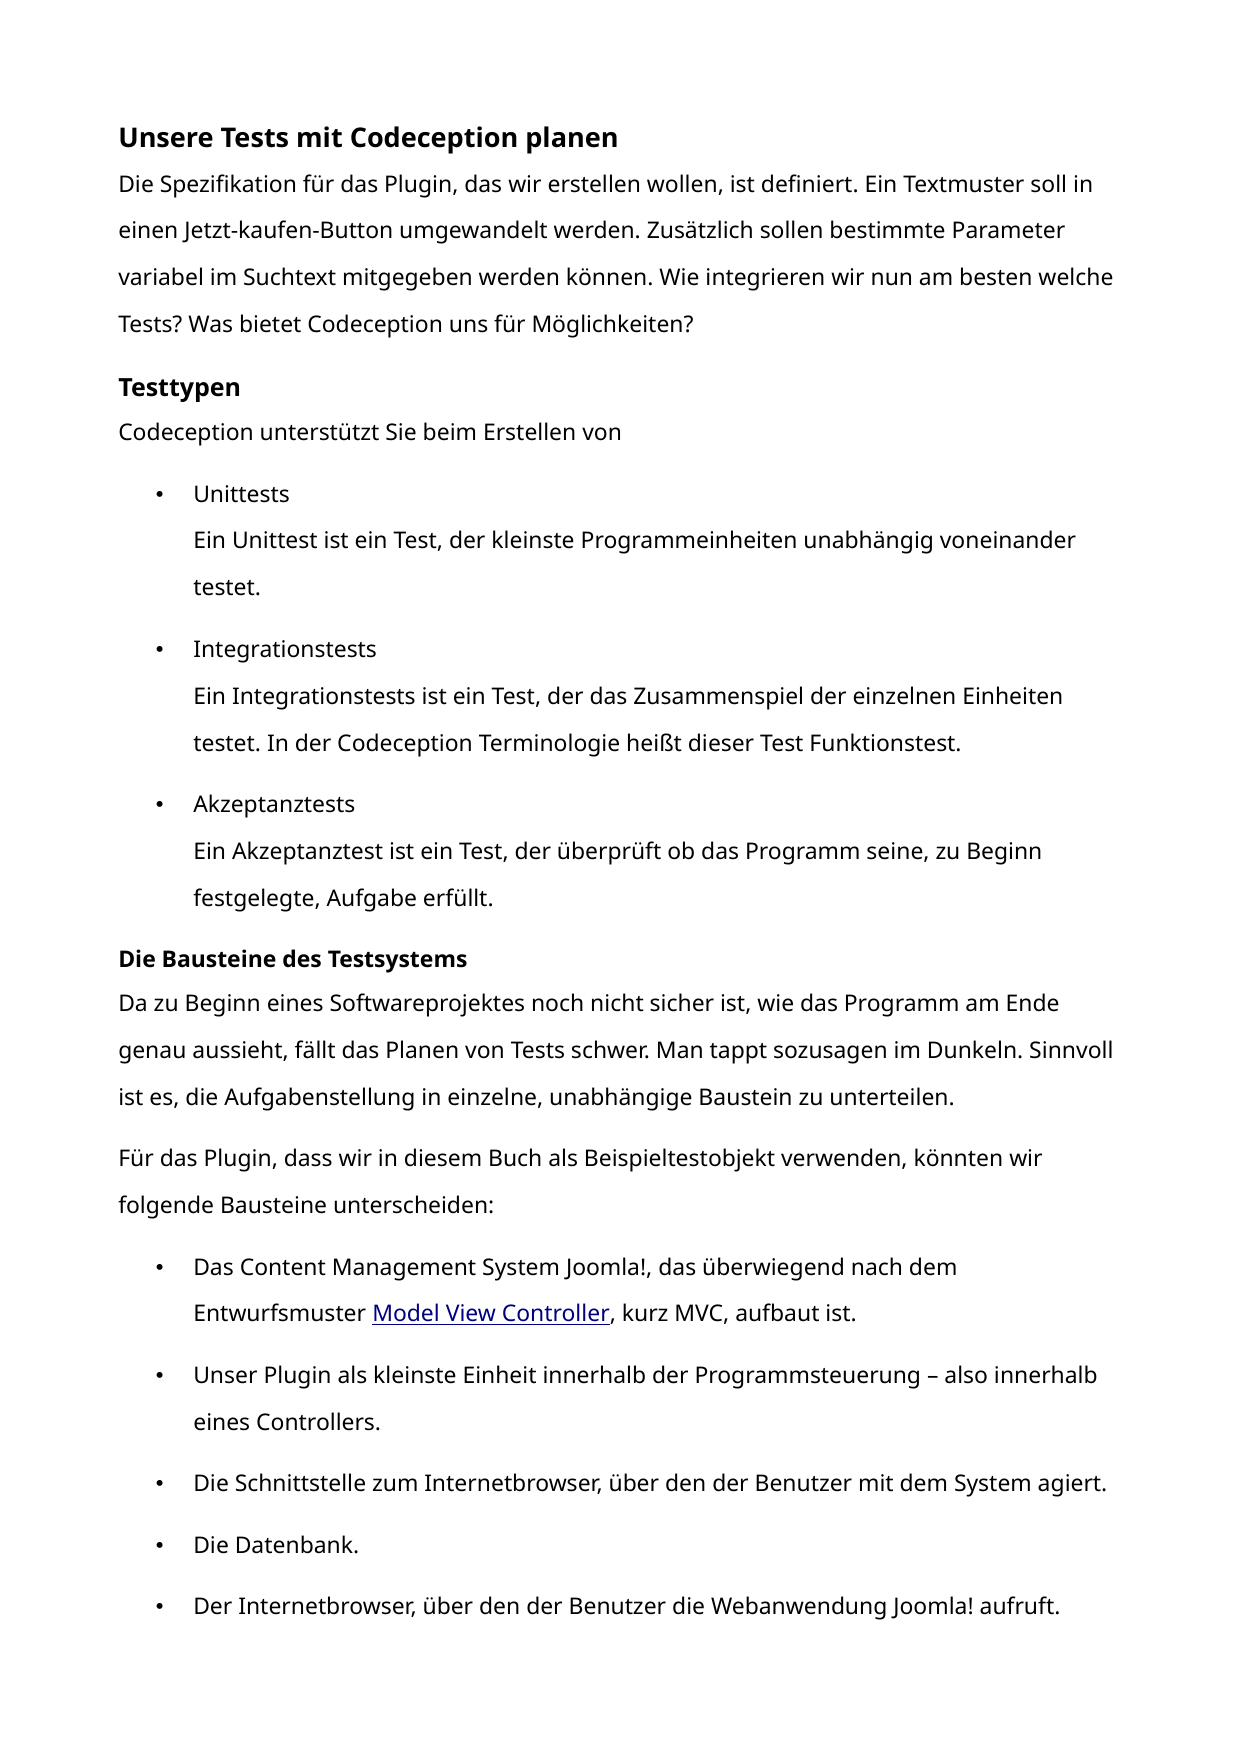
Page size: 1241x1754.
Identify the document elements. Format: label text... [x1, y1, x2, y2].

subtitle Die Bausteine des Testsystems [118, 943, 1122, 974]
list Das Content Management System Joomla!, das überwiegend nach dem Entwurfsmuster Model View Controller, kurz MVC, aufbaut ist. [156, 1251, 1122, 1329]
text Die Spezifikation für das Plugin, das wir erstellen wollen, ist definiert. Ein Textmuster soll in einen Jetzt-kaufen-Button umgewandelt werden. Zusätzlich sollen bestimmte Parameter variabel im Suchtext mitgegeben werden können. Wie integrieren wir nun am besten welche Tests? Was bietet Codeception uns für Möglichkeiten? [118, 167, 1122, 339]
list Die Schnittstelle zum Internetbrowser, über den der Benutzer mit dem System agiert. [156, 1467, 1122, 1498]
text Da zu Beginn eines Softwareprojektes noch nicht sicher ist, wie das Programm am Ende genau aussieht, fällt das Planen von Tests schwer. Man tappt sozusagen im Dunkeln. Sinnvoll ist es, die Aufgabenstellung in einzelne, unabhängige Baustein zu unterteilen. [118, 987, 1122, 1112]
subtitle Testtypen [118, 369, 1122, 404]
list Der Internetbrowser, über den der Benutzer die Webanwendung Joomla! aufruft. [156, 1590, 1122, 1621]
list Integrationstests Ein Integrationstests ist ein Test, der das Zusammenspiel der einzelnen Einheiten testet. In der Codeception Terminologie heißt dieser Test Funktionstest. [156, 633, 1122, 758]
list Unittests Ein Unittest ist ein Test, der kleinste Programmeinheiten unabhängig voneinander testet. [156, 478, 1122, 603]
list Die Datenbank. [156, 1529, 1122, 1560]
list Akzeptanztests Ein Akzeptanztest ist ein Test, der überprüft ob das Programm seine, zu Beginn festgelegte, Aufgabe erfüllt. [156, 788, 1122, 913]
subtitle Unsere Tests mit Codeception planen [118, 118, 1122, 155]
list Unser Plugin als kleinste Einheit innerhalb der Programmsteuerung – also innerhalb eines Controllers. [156, 1359, 1122, 1437]
text Codeception unterstützt Sie beim Erstellen von [118, 416, 1122, 447]
text Für das Plugin, dass wir in diesem Buch als Beispieltestobjekt verwenden, könnten wir folgende Bausteine unterscheiden: [118, 1142, 1122, 1220]
